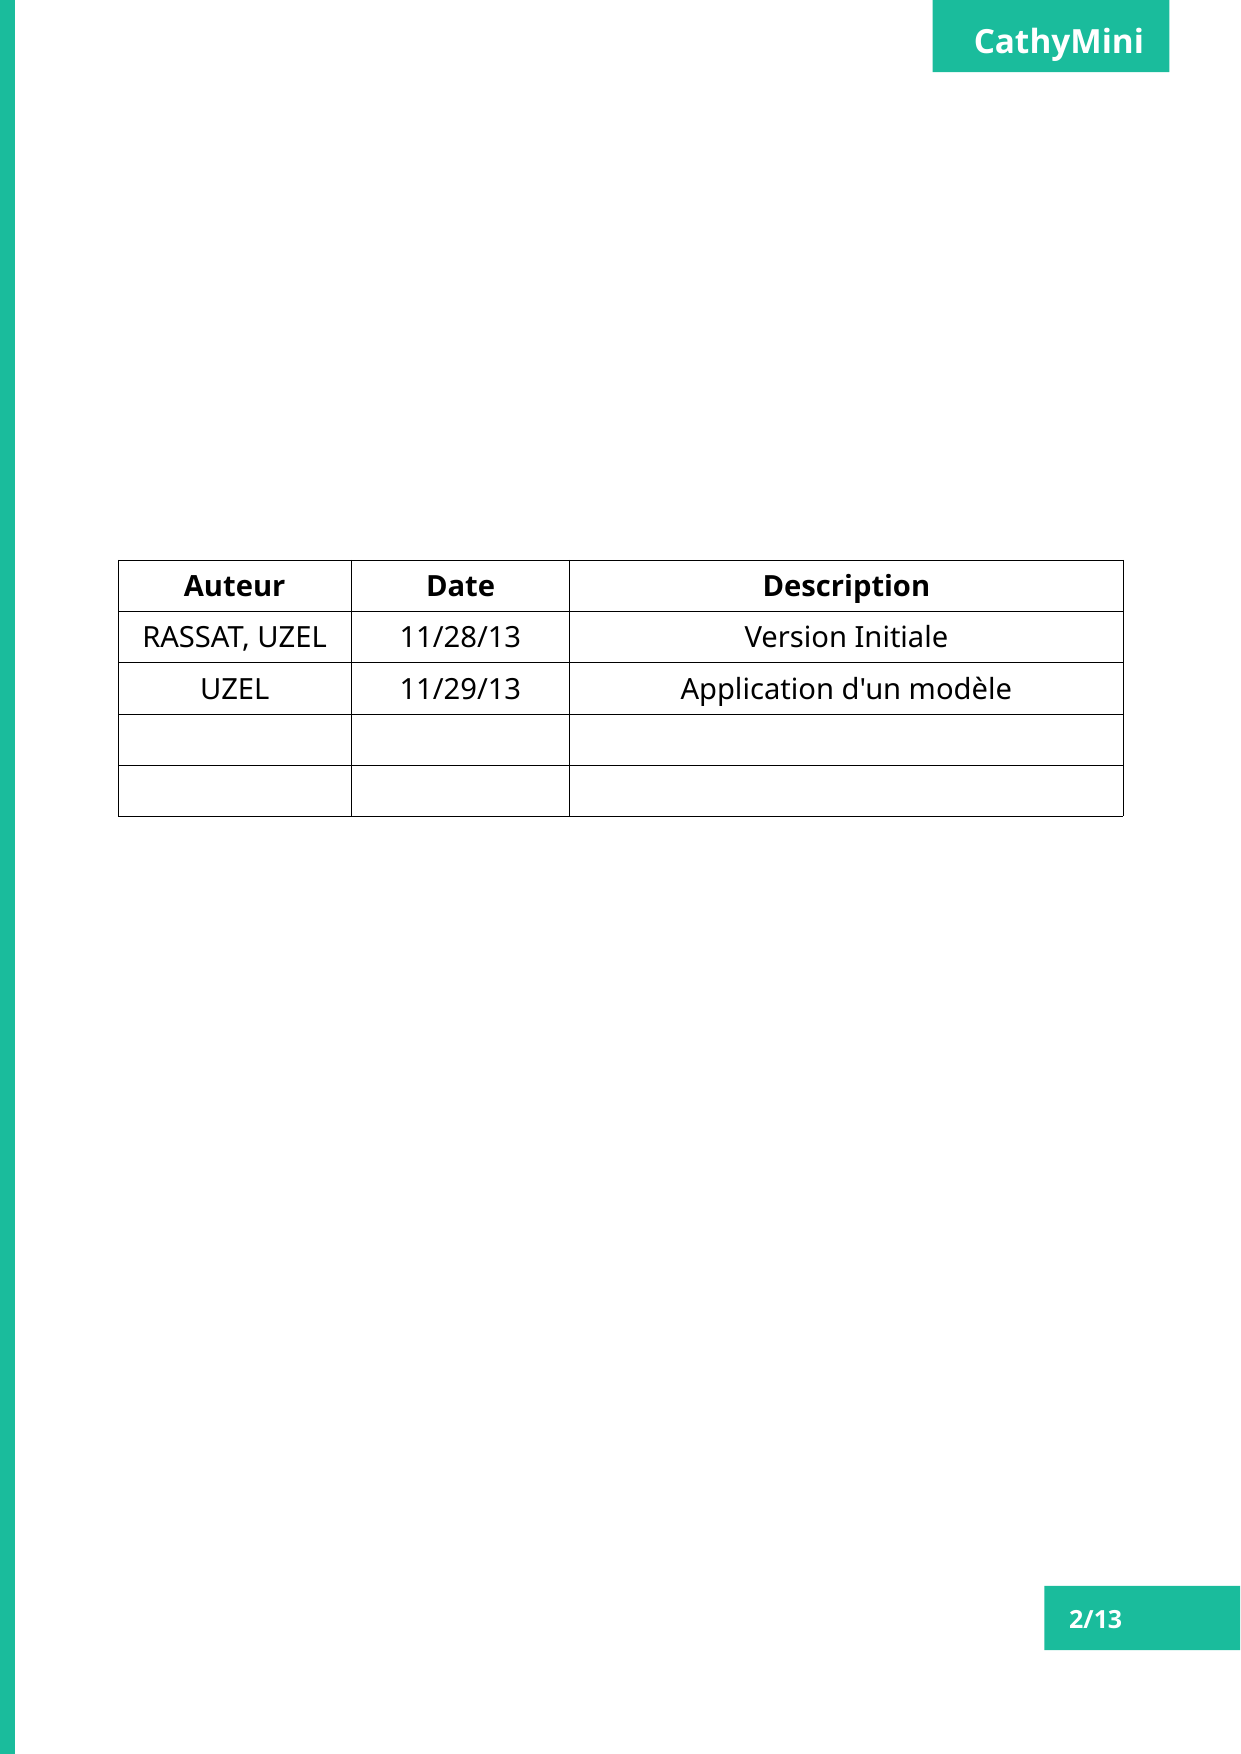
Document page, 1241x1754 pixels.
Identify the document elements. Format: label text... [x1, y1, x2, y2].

table_cell [352, 715, 569, 765]
table_cell 28/11/13 [352, 612, 569, 662]
table_cell Version Initiale [570, 612, 1123, 662]
table_cell UZEL [119, 663, 351, 713]
table_cell [352, 766, 569, 816]
table_header Description [570, 561, 1123, 611]
table_cell Application d'un modèle [570, 663, 1123, 713]
table_cell [570, 715, 1123, 765]
table_cell [570, 766, 1123, 816]
table_cell [119, 715, 351, 765]
table_header Auteur [119, 561, 351, 611]
table_cell [119, 766, 351, 816]
table_header Date [352, 561, 569, 611]
table_cell RASSAT, UZEL [119, 612, 351, 662]
table_cell 29/11/13 [352, 663, 569, 713]
